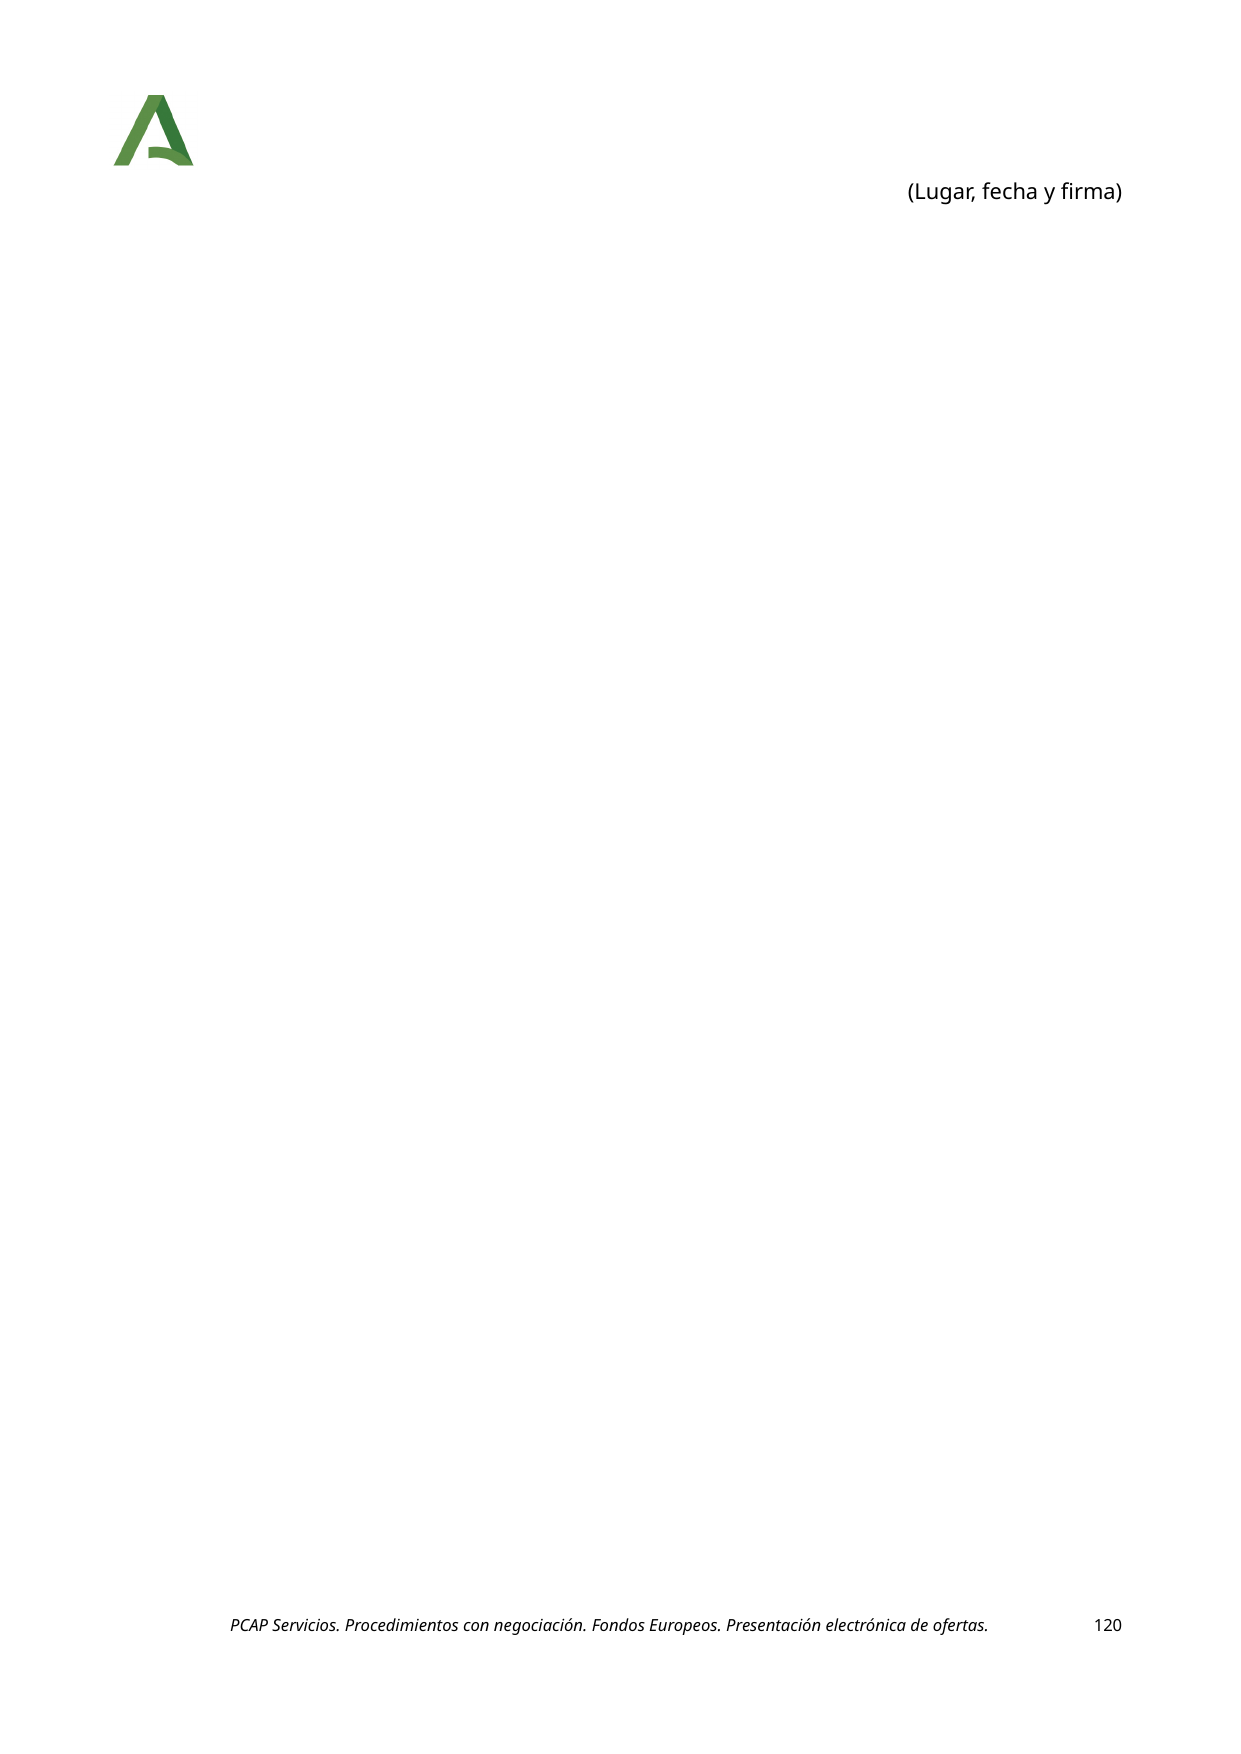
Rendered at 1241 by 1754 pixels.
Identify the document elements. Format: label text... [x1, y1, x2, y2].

text (Lugar, fecha y firma) [118, 176, 1122, 206]
picture [109, 91, 198, 170]
